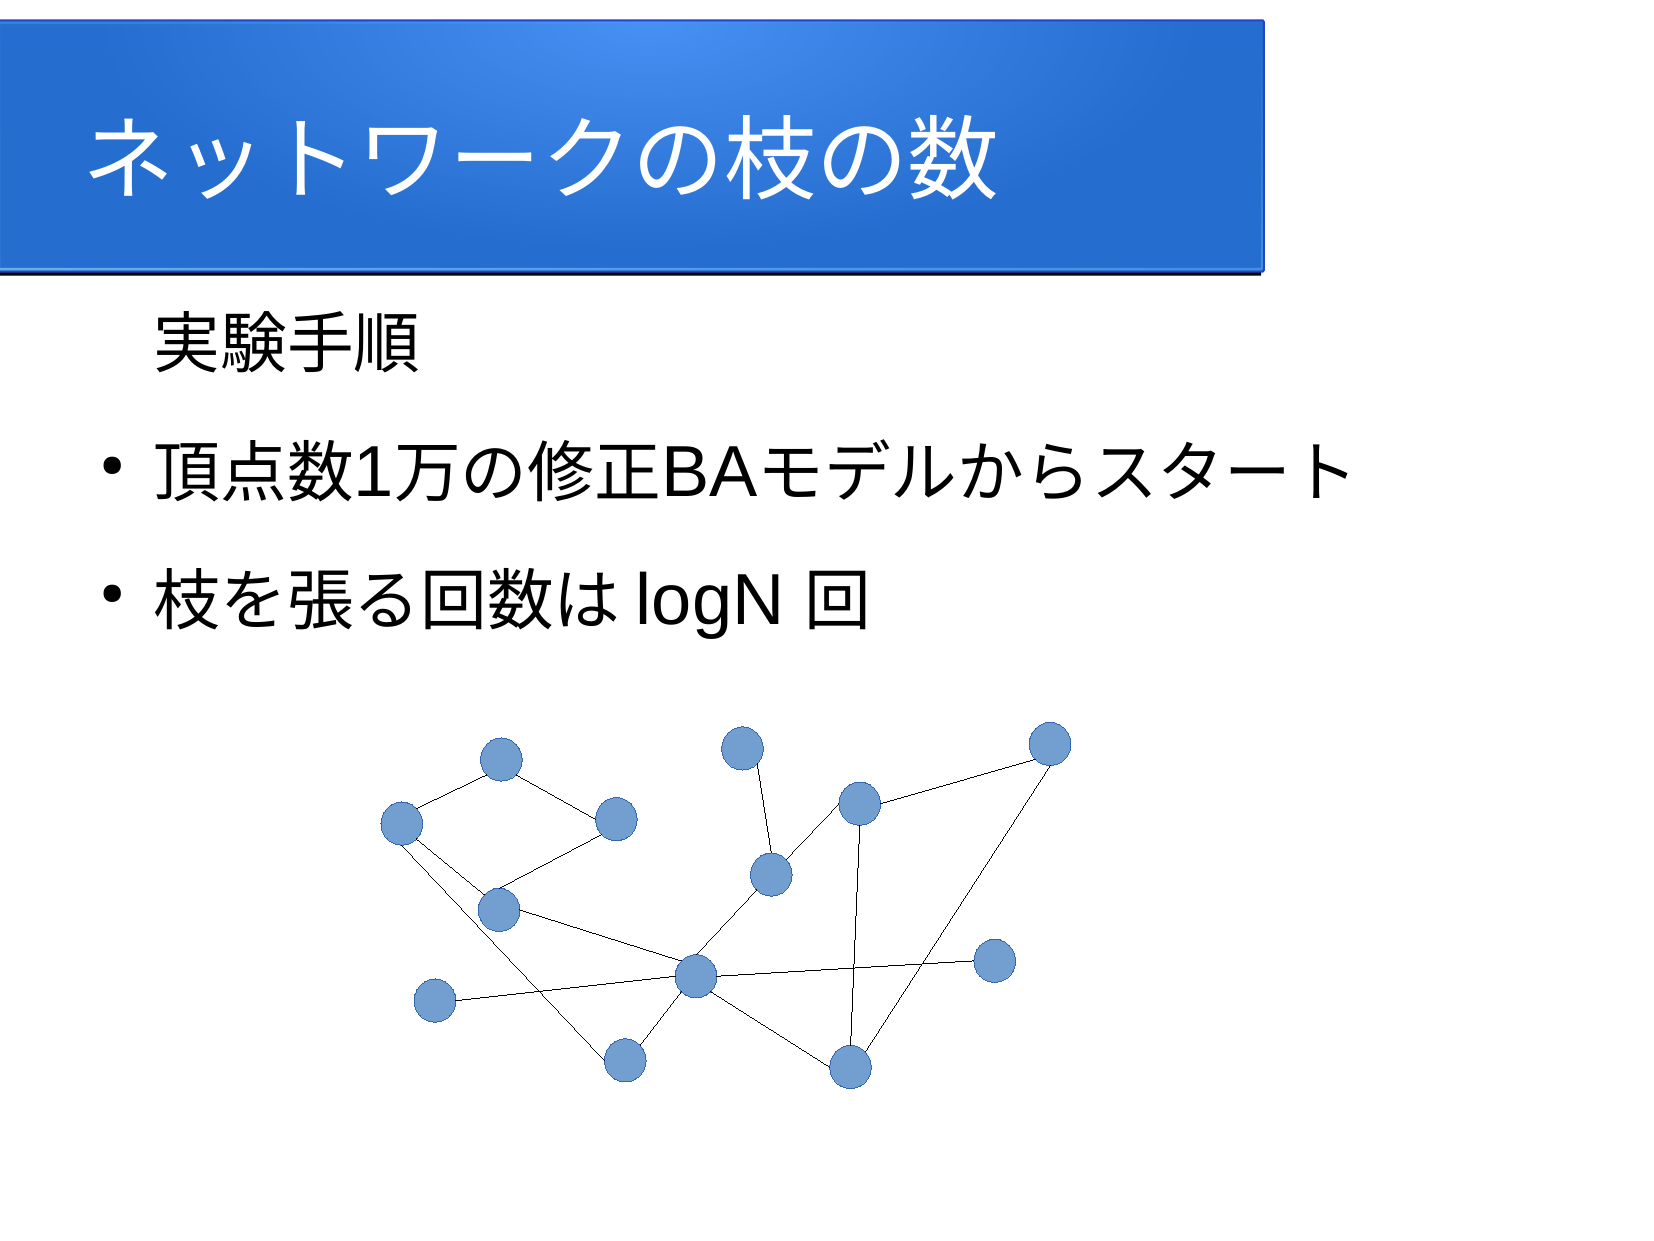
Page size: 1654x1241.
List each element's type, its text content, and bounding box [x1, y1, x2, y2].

text_box [604, 1038, 647, 1082]
text_box [750, 852, 793, 897]
text_box [414, 978, 456, 1023]
text_box [1029, 722, 1071, 766]
text_box [829, 1045, 872, 1089]
text_box [480, 737, 523, 782]
text_box [595, 797, 638, 841]
list 実験手順 頂点数1万の修正BAモデルからスタート 枝を張る回数は logN 回 [82, 290, 1538, 1010]
text_box [380, 801, 423, 846]
text_box [675, 954, 717, 998]
text_box [478, 888, 520, 932]
title ネットワークの枝の数 [82, 49, 1250, 257]
text_box [838, 782, 881, 826]
text_box [721, 726, 764, 771]
text_box [973, 939, 1016, 983]
